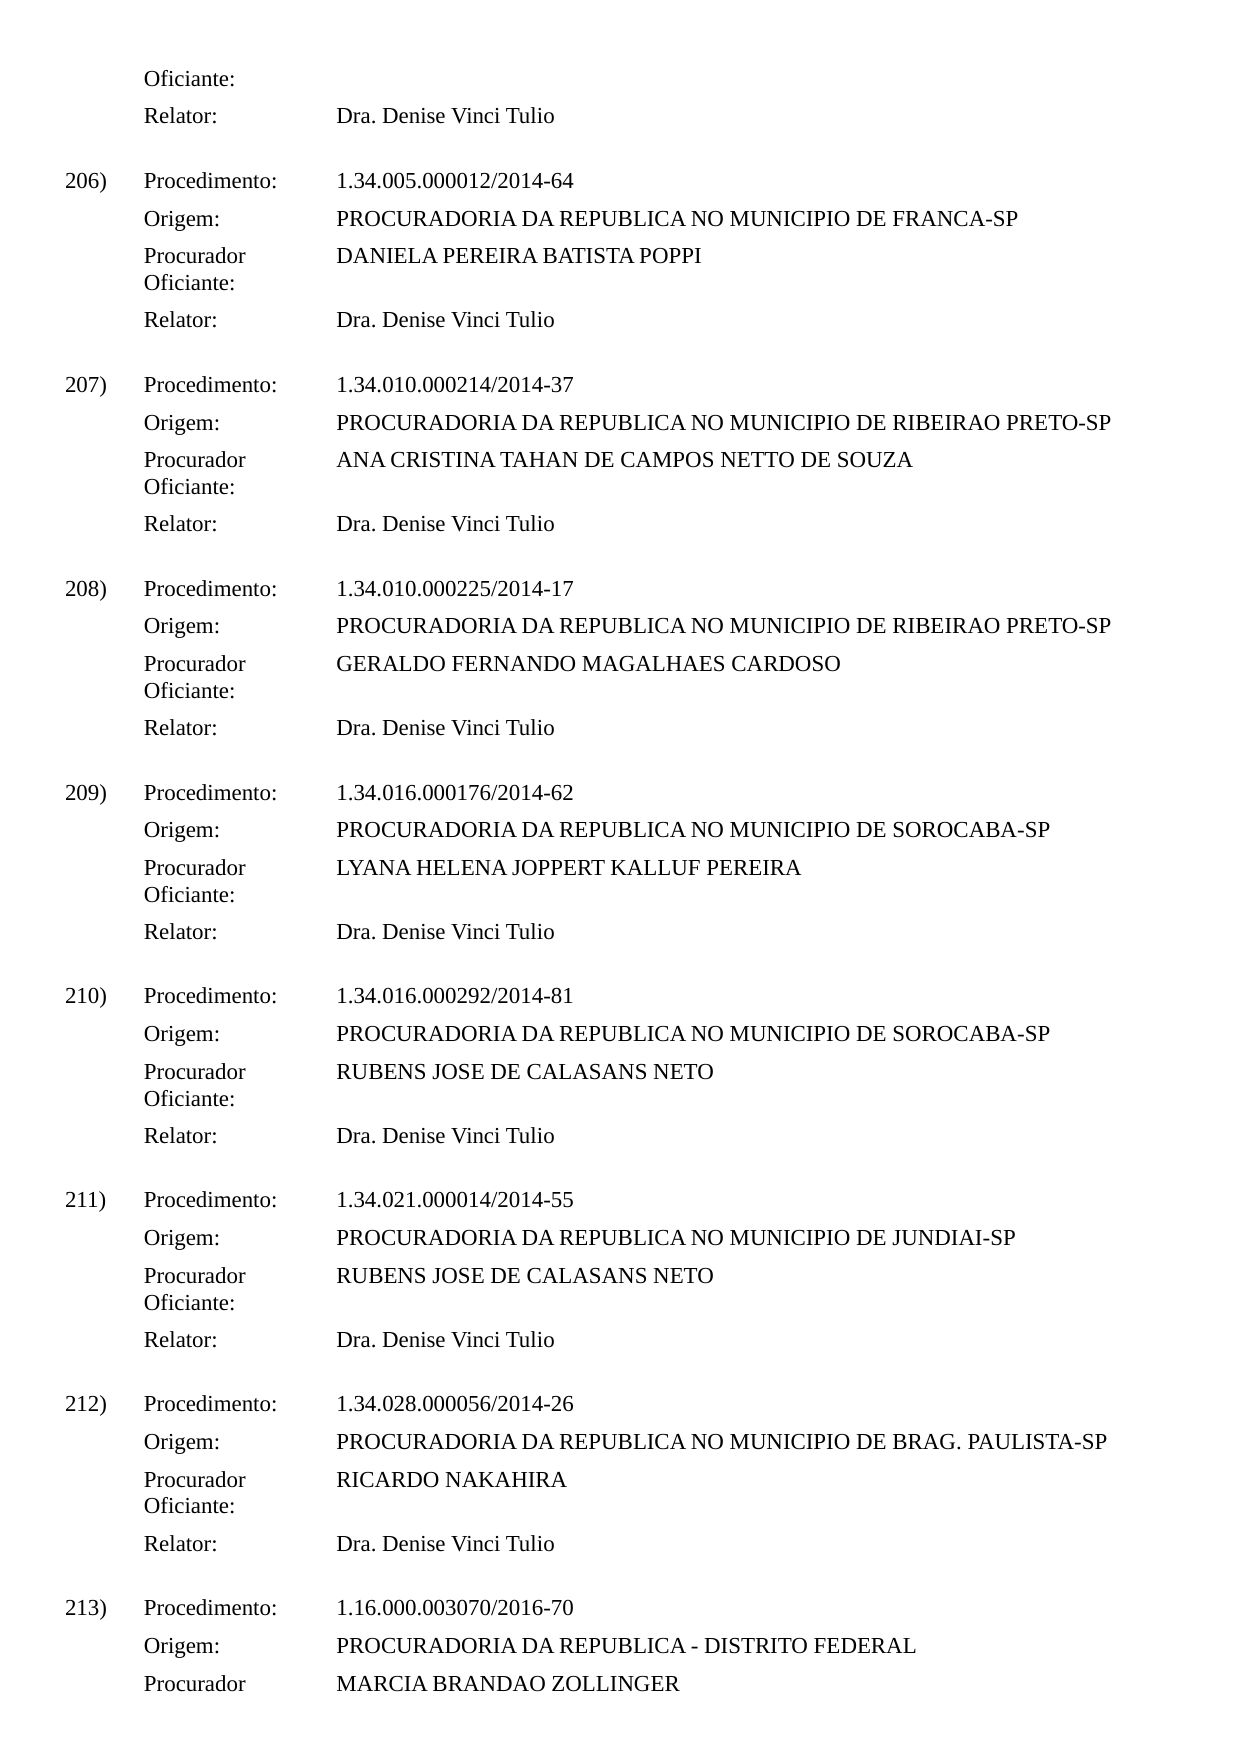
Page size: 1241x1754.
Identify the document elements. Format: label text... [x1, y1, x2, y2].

table_cell PROCURADORIA DA REPUBLICA NO MUNICIPIO DE SOROCABA-SP [330, 1015, 1181, 1052]
table_cell Origem: [138, 811, 330, 848]
table_cell Origem: [138, 1219, 330, 1256]
table_cell Origem: [138, 403, 330, 441]
table_cell PROCURADORIA DA REPUBLICA NO MUNICIPIO DE BRAG. PAULISTA-SP [330, 1423, 1181, 1460]
table_header 208) [59, 569, 138, 607]
table_cell [59, 607, 138, 644]
table_cell Dra. Denise Vinci Tulio [330, 505, 1181, 543]
table_header Procedimento: [138, 1589, 330, 1627]
table_cell PROCURADORIA DA REPUBLICA NO MUNICIPIO DE JUNDIAI-SP [330, 1219, 1181, 1256]
table_cell Dra. Denise Vinci Tulio [330, 1117, 1181, 1154]
table_cell ANA CRISTINA TAHAN DE CAMPOS NETTO DE SOUZA [330, 441, 1181, 505]
table_cell [59, 403, 138, 441]
table_cell [59, 237, 138, 301]
table_cell [59, 301, 138, 339]
table_cell [59, 1015, 138, 1052]
table_cell Procurador Oficiante: [138, 1053, 330, 1117]
table_header Procedimento: [138, 1385, 330, 1423]
table_header 213) [59, 1589, 138, 1627]
table_cell Oficiante: [138, 59, 330, 97]
table_cell Dra. Denise Vinci Tulio [330, 97, 1181, 135]
table_cell Relator: [138, 97, 330, 135]
table_header 1.16.000.003070/2016-70 [330, 1589, 1181, 1627]
table_header Procedimento: [138, 365, 330, 403]
table_header 210) [59, 977, 138, 1015]
table_cell Dra. Denise Vinci Tulio [330, 1321, 1181, 1358]
table_cell PROCURADORIA DA REPUBLICA NO MUNICIPIO DE SOROCABA-SP [330, 811, 1181, 848]
table_header 212) [59, 1385, 138, 1423]
table_header 207) [59, 365, 138, 403]
table_header 1.34.016.000292/2014-81 [330, 977, 1181, 1015]
table_cell MARCIA BRANDAO ZOLLINGER [330, 1664, 1181, 1702]
table_cell [59, 1053, 138, 1117]
table_cell [59, 1460, 138, 1524]
table_cell [59, 59, 138, 97]
table_cell Dra. Denise Vinci Tulio [330, 1525, 1181, 1562]
table_cell [59, 645, 138, 709]
table_cell Origem: [138, 1015, 330, 1052]
table_cell [59, 849, 138, 913]
table_cell Relator: [138, 505, 330, 543]
table_header 206) [59, 161, 138, 199]
table_cell Origem: [138, 1423, 330, 1460]
table_cell Relator: [138, 913, 330, 951]
table_header 211) [59, 1181, 138, 1219]
table_cell Relator: [138, 709, 330, 747]
table_cell Origem: [138, 607, 330, 644]
table_cell Procurador Oficiante: [138, 441, 330, 505]
table_cell [59, 1627, 138, 1664]
table_header 209) [59, 773, 138, 811]
table_cell [59, 811, 138, 848]
table_cell PROCURADORIA DA REPUBLICA NO MUNICIPIO DE FRANCA-SP [330, 199, 1181, 237]
table_cell Origem: [138, 1627, 330, 1664]
table_cell [59, 441, 138, 505]
table_header 1.34.010.000214/2014-37 [330, 365, 1181, 403]
table_cell [59, 505, 138, 543]
table_cell [59, 1219, 138, 1256]
table_cell GERALDO FERNANDO MAGALHAES CARDOSO [330, 645, 1181, 709]
table_cell LYANA HELENA JOPPERT KALLUF PEREIRA [330, 849, 1181, 913]
table_header Procedimento: [138, 161, 330, 199]
table_cell [59, 709, 138, 747]
table_cell Procurador Oficiante: [138, 1256, 330, 1321]
table_cell Procurador [138, 1664, 330, 1702]
table_header Procedimento: [138, 1181, 330, 1219]
table_header Procedimento: [138, 773, 330, 811]
table_cell RUBENS JOSE DE CALASANS NETO [330, 1053, 1181, 1117]
table_cell [59, 1256, 138, 1321]
table_cell [59, 1423, 138, 1460]
table_cell Procurador Oficiante: [138, 849, 330, 913]
table_header 1.34.016.000176/2014-62 [330, 773, 1181, 811]
table_cell Dra. Denise Vinci Tulio [330, 301, 1181, 339]
table_cell PROCURADORIA DA REPUBLICA NO MUNICIPIO DE RIBEIRAO PRETO-SP [330, 403, 1181, 441]
table_cell Procurador Oficiante: [138, 1460, 330, 1524]
table_cell [330, 59, 1181, 97]
table_cell [59, 913, 138, 951]
table_cell RICARDO NAKAHIRA [330, 1460, 1181, 1524]
table_cell PROCURADORIA DA REPUBLICA NO MUNICIPIO DE RIBEIRAO PRETO-SP [330, 607, 1181, 644]
table_cell Dra. Denise Vinci Tulio [330, 913, 1181, 951]
table_cell Origem: [138, 199, 330, 237]
table_header Procedimento: [138, 977, 330, 1015]
table_cell Procurador Oficiante: [138, 645, 330, 709]
table_cell Dra. Denise Vinci Tulio [330, 709, 1181, 747]
table_cell Relator: [138, 1525, 330, 1562]
table_header 1.34.028.000056/2014-26 [330, 1385, 1181, 1423]
table_cell [59, 1525, 138, 1562]
table_cell RUBENS JOSE DE CALASANS NETO [330, 1256, 1181, 1321]
table_header 1.34.010.000225/2014-17 [330, 569, 1181, 607]
table_cell [59, 1664, 138, 1702]
table_cell Relator: [138, 1117, 330, 1154]
table_cell [59, 199, 138, 237]
table_header Procedimento: [138, 569, 330, 607]
table_cell [59, 1321, 138, 1358]
table_cell [59, 97, 138, 135]
table_cell DANIELA PEREIRA BATISTA POPPI [330, 237, 1181, 301]
table_cell Relator: [138, 301, 330, 339]
table_header 1.34.021.000014/2014-55 [330, 1181, 1181, 1219]
table_cell Relator: [138, 1321, 330, 1358]
table_cell Procurador Oficiante: [138, 237, 330, 301]
table_cell PROCURADORIA DA REPUBLICA - DISTRITO FEDERAL [330, 1627, 1181, 1664]
table_cell [59, 1117, 138, 1154]
table_header 1.34.005.000012/2014-64 [330, 161, 1181, 199]
